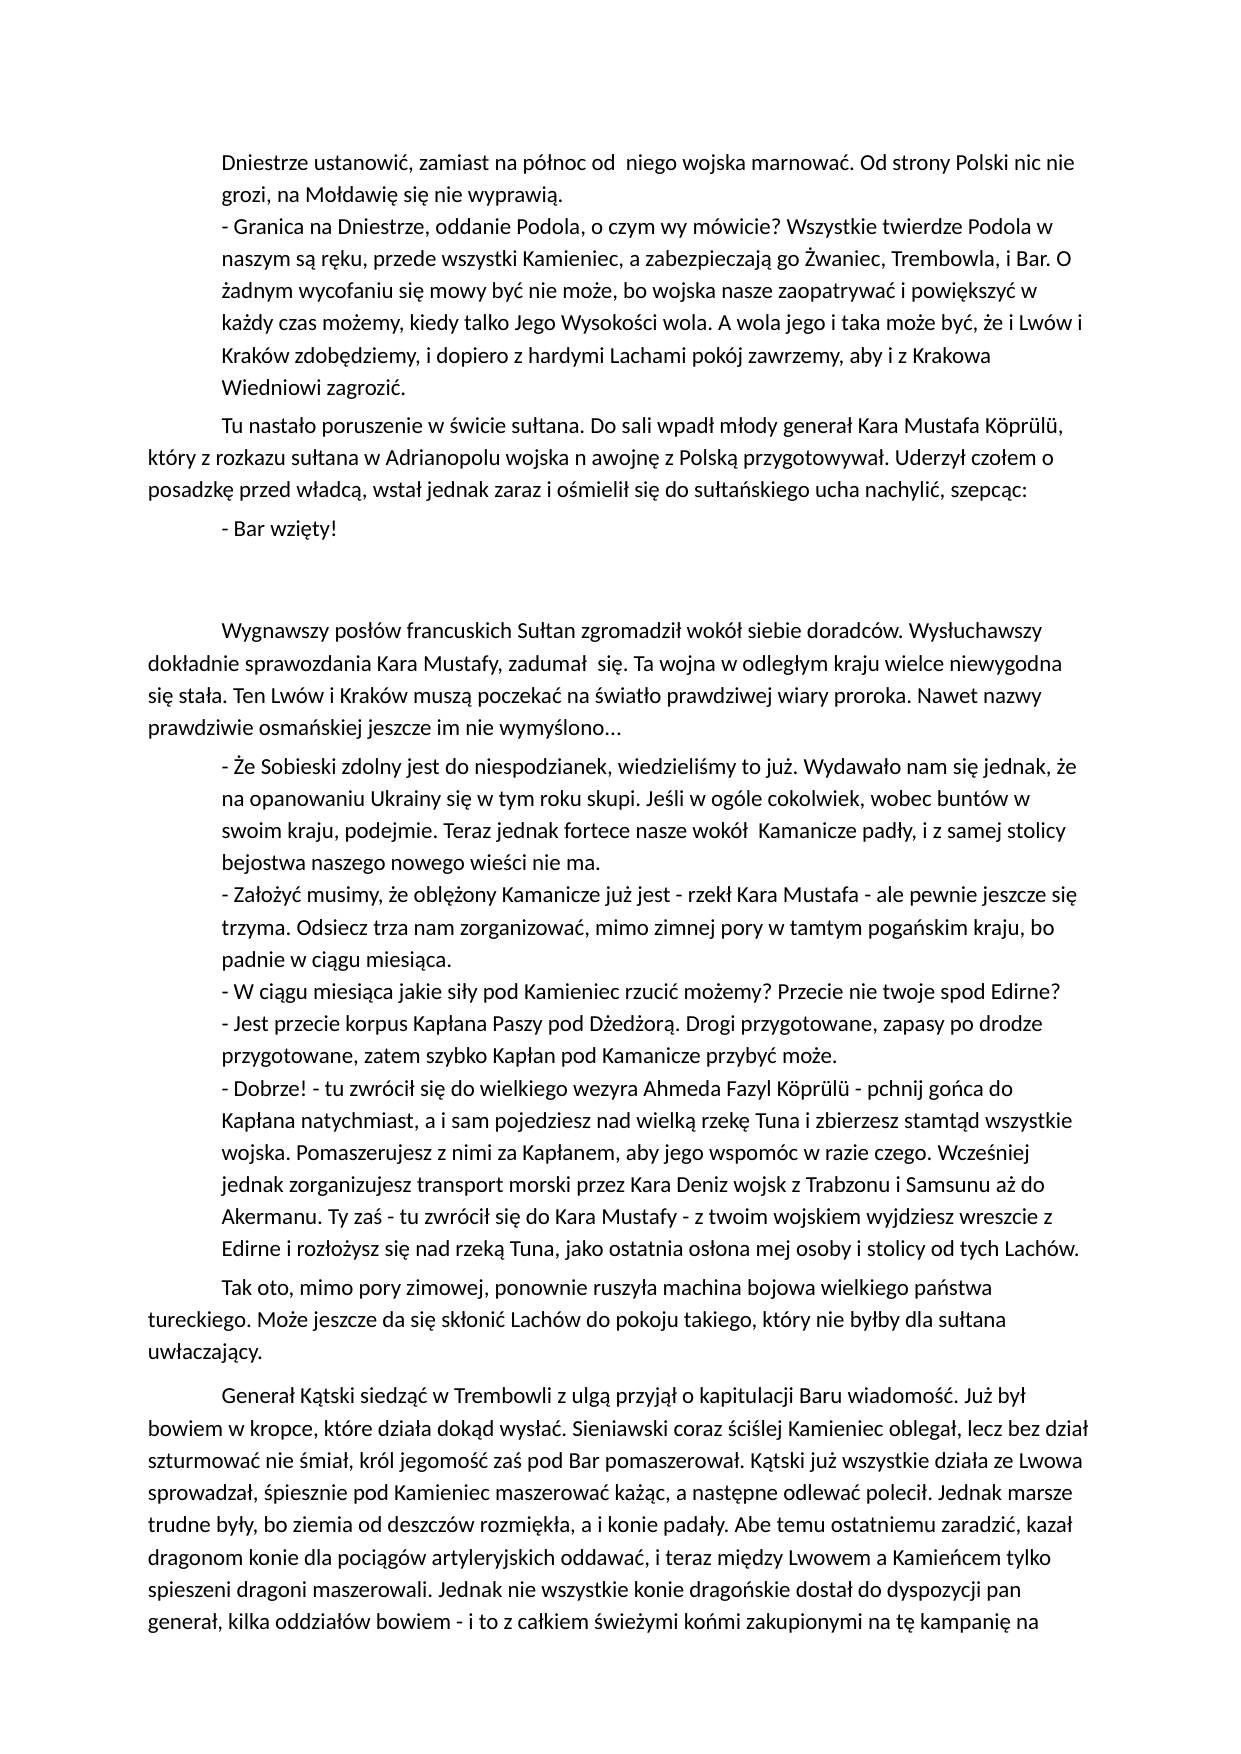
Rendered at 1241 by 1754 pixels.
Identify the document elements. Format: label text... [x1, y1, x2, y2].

text - Jest przecie korpus Kapłana Paszy pod Dżedżorą. Drogi przygotowane, zapasy po drodze przygotowane, zatem szybko Kapłan pod Kamanicze przybyć może. [221, 1009, 1093, 1069]
text Wygnawszy posłów francuskich Sułtan zgromadził wokół siebie doradców. Wysłuchawszy dokładnie sprawozdania Kara Mustafy, zadumał się. Ta wojna w odległym kraju wielce niewygodna się stała. Ten Lwów i Kraków muszą poczekać na światło prawdziwej wiary proroka. Nawet nazwy prawdziwie osmańskiej jeszcze im nie wymyślono... [148, 617, 1093, 741]
text - W ciągu miesiąca jakie siły pod Kamieniec rzucić możemy? Przecie nie twoje spod Edirne? [221, 977, 1093, 1005]
text - Założyć musimy, że oblężony Kamanicze już jest - rzekł Kara Mustafa - ale pewnie jeszcze się trzyma. Odsiecz trza nam zorganizować, mimo zimnej pory w tamtym pogańskim kraju, bo padnie w ciągu miesiąca. [221, 881, 1093, 973]
text Tak oto, mimo pory zimowej, ponownie ruszyła machina bojowa wielkiego państwa tureckiego. Może jeszcze da się skłonić Lachów do pokoju takiego, który nie byłby dla sułtana uwłaczający. [148, 1273, 1093, 1365]
text Generał Kątski siedząć w Trembowli z ulgą przyjął o kapitulacji Baru wiadomość. Już był bowiem w kropce, które działa dokąd wysłać. Sieniawski coraz ściślej Kamieniec oblegał, lecz bez dział szturmować nie śmiał, król jegomość zaś pod Bar pomaszerował. Kątski już wszystkie działa ze Lwowa sprowadzał, śpiesznie pod Kamieniec maszerować każąc, a następne odlewać polecił. Jednak marsze trudne były, bo ziemia od deszczów rozmiękła, a i konie padały. Abe temu ostatniemu zaradzić, kazał dragonom konie dla pociągów artyleryjskich oddawać, i teraz między Lwowem a Kamieńcem tylko spieszeni dragoni maszerowali. Jednak nie wszystkie konie dragońskie dostał do dyspozycji pan generał, kilka oddziałów bowiem - i to z całkiem świeżymi końmi zakupionymi na tę kampanię na [148, 1382, 1093, 1635]
text - Dobrze! - tu zwrócił się do wielkiego wezyra Ahmeda Fazyl Köprülü - pchnij gońca do Kapłana natychmiast, a i sam pojedziesz nad wielką rzekę Tuna i zbierzesz stamtąd wszystkie wojska. Pomaszerujesz z nimi za Kapłanem, aby jego wspomóc w razie czego. Wcześniej jednak zorganizujesz transport morski przez Kara Deniz wojsk z Trabzonu i Samsunu aż do Akermanu. Ty zaś - tu zwrócił się do Kara Mustafy - z twoim wojskiem wyjdziesz wreszcie z Edirne i rozłożysz się nad rzeką Tuna, jako ostatnia osłona mej osoby i stolicy od tych Lachów. [221, 1074, 1093, 1263]
text Dniestrze ustanowić, zamiast na północ od niego wojska marnować. Od strony Polski nic nie grozi, na Mołdawię się nie wyprawią. [221, 148, 1093, 208]
text - Bar wzięty! [221, 514, 1093, 542]
text Tu nastało poruszenie w świcie sułtana. Do sali wpadł młody generał Kara Mustafa Köprülü, który z rozkazu sułtana w Adrianopolu wojska n awojnę z Polską przygotowywał. Uderzył czołem o posadzkę przed władcą, wstał jednak zaraz i ośmielił się do sułtańskiego ucha nachylić, szepcąc: [148, 411, 1093, 503]
text - Że Sobieski zdolny jest do niespodzianek, wiedzieliśmy to już. Wydawało nam się jednak, że na opanowaniu Ukrainy się w tym roku skupi. Jeśli w ogóle cokolwiek, wobec buntów w swoim kraju, podejmie. Teraz jednak fortece nasze wokół Kamanicze padły, i z samej stolicy bejostwa naszego nowego wieści nie ma. [221, 752, 1093, 876]
text - Granica na Dniestrze, oddanie Podola, o czym wy mówicie? Wszystkie twierdze Podola w naszym są ręku, przede wszystki Kamieniec, a zabezpieczają go Żwaniec, Trembowla, i Bar. O żadnym wycofaniu się mowy być nie może, bo wojska nasze zaopatrywać i powiększyć w każdy czas możemy, kiedy talko Jego Wysokości wola. A wola jego i taka może być, że i Lwów i Kraków zdobędziemy, i dopiero z hardymi Lachami pokój zawrzemy, aby i z Krakowa Wiedniowi zagrozić. [221, 212, 1093, 401]
